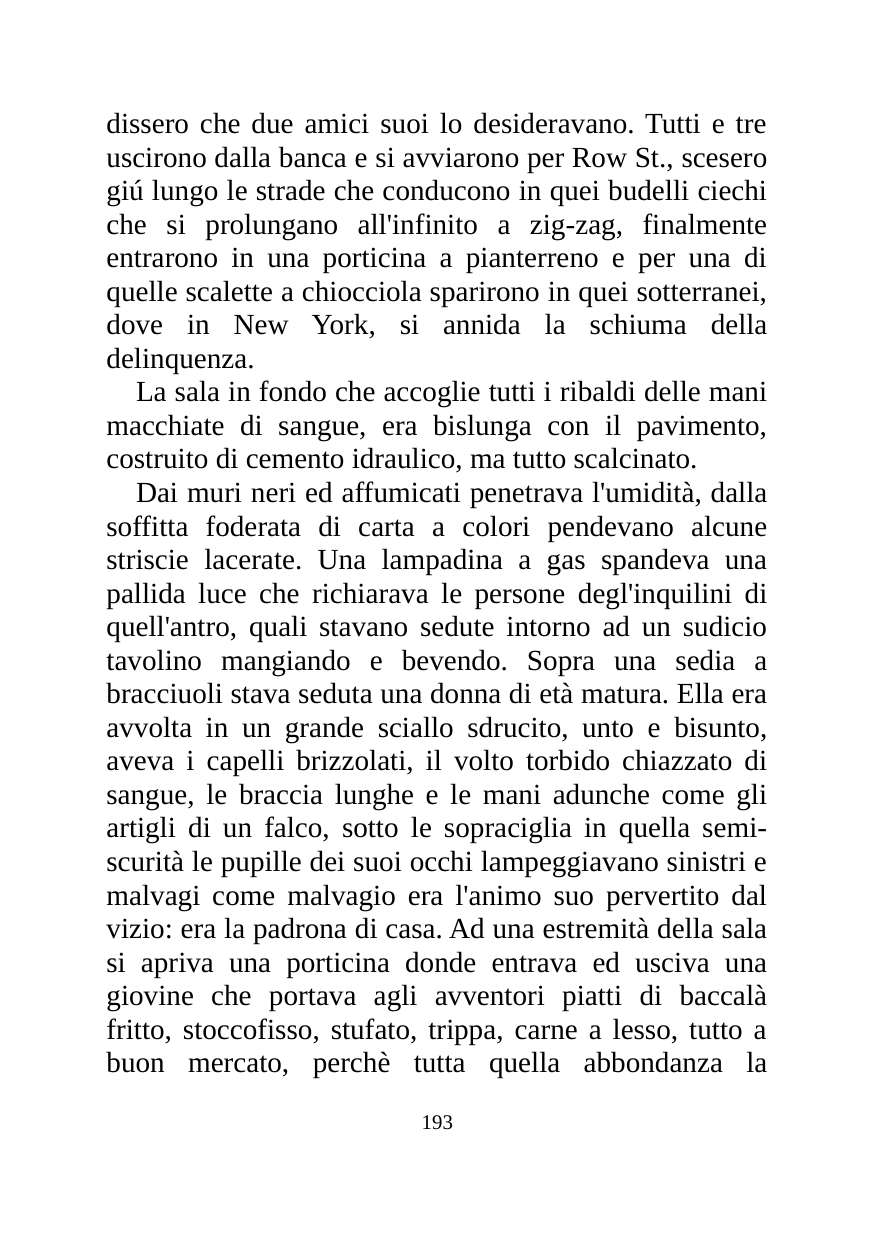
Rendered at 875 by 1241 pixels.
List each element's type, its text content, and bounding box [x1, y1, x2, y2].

text dissero che due amici suoi lo desideravano. Tutti e tre uscirono dalla banca e si avviarono per Row St., scesero giú lungo le strade che conducono in quei budelli ciechi che si prolungano all'infinito a zig-zag, finalmente entrarono in una porticina a pianterreno e per una di quelle scalette a chiocciola sparirono in quei sotterranei, dove in New York, si annida la schiuma della delinquenza. [106, 106, 768, 374]
text La sala in fondo che accoglie tutti i ribaldi delle mani macchiate di sangue, era bislunga con il pavimento, costruito di cemento idraulico, ma tutto scalcinato. [106, 374, 768, 475]
text Dai muri neri ed affumicati penetrava l'umidità, dalla soffitta foderata di carta a colori pendevano alcune striscie lacerate. Una lampadina a gas spandeva una pallida luce che richiarava le persone degl'inquilini di quell'antro, quali stavano sedute intorno ad un sudicio tavolino mangiando e bevendo. Sopra una sedia a bracciuoli stava seduta una donna di età matura. Ella era avvolta in un grande sciallo sdrucito, unto e bisunto, aveva i capelli brizzolati, il volto torbido chiazzato di sangue, le braccia lunghe e le mani adunche come gli artigli di un falco, sotto le sopraciglia in quella semi-scurità le pupille dei suoi occhi lampeggiavano sinistri e malvagi come malvagio era l'animo suo pervertito dal vizio: era la padrona di casa. Ad una estremità della sala si apriva una porticina donde entrava ed usciva una giovine che portava agli avventori piatti di baccalà fritto, stoccofisso, stufato, trippa, carne a lesso, tutto a buon mercato, perchè tutta quella abbondanza la [106, 475, 768, 1079]
